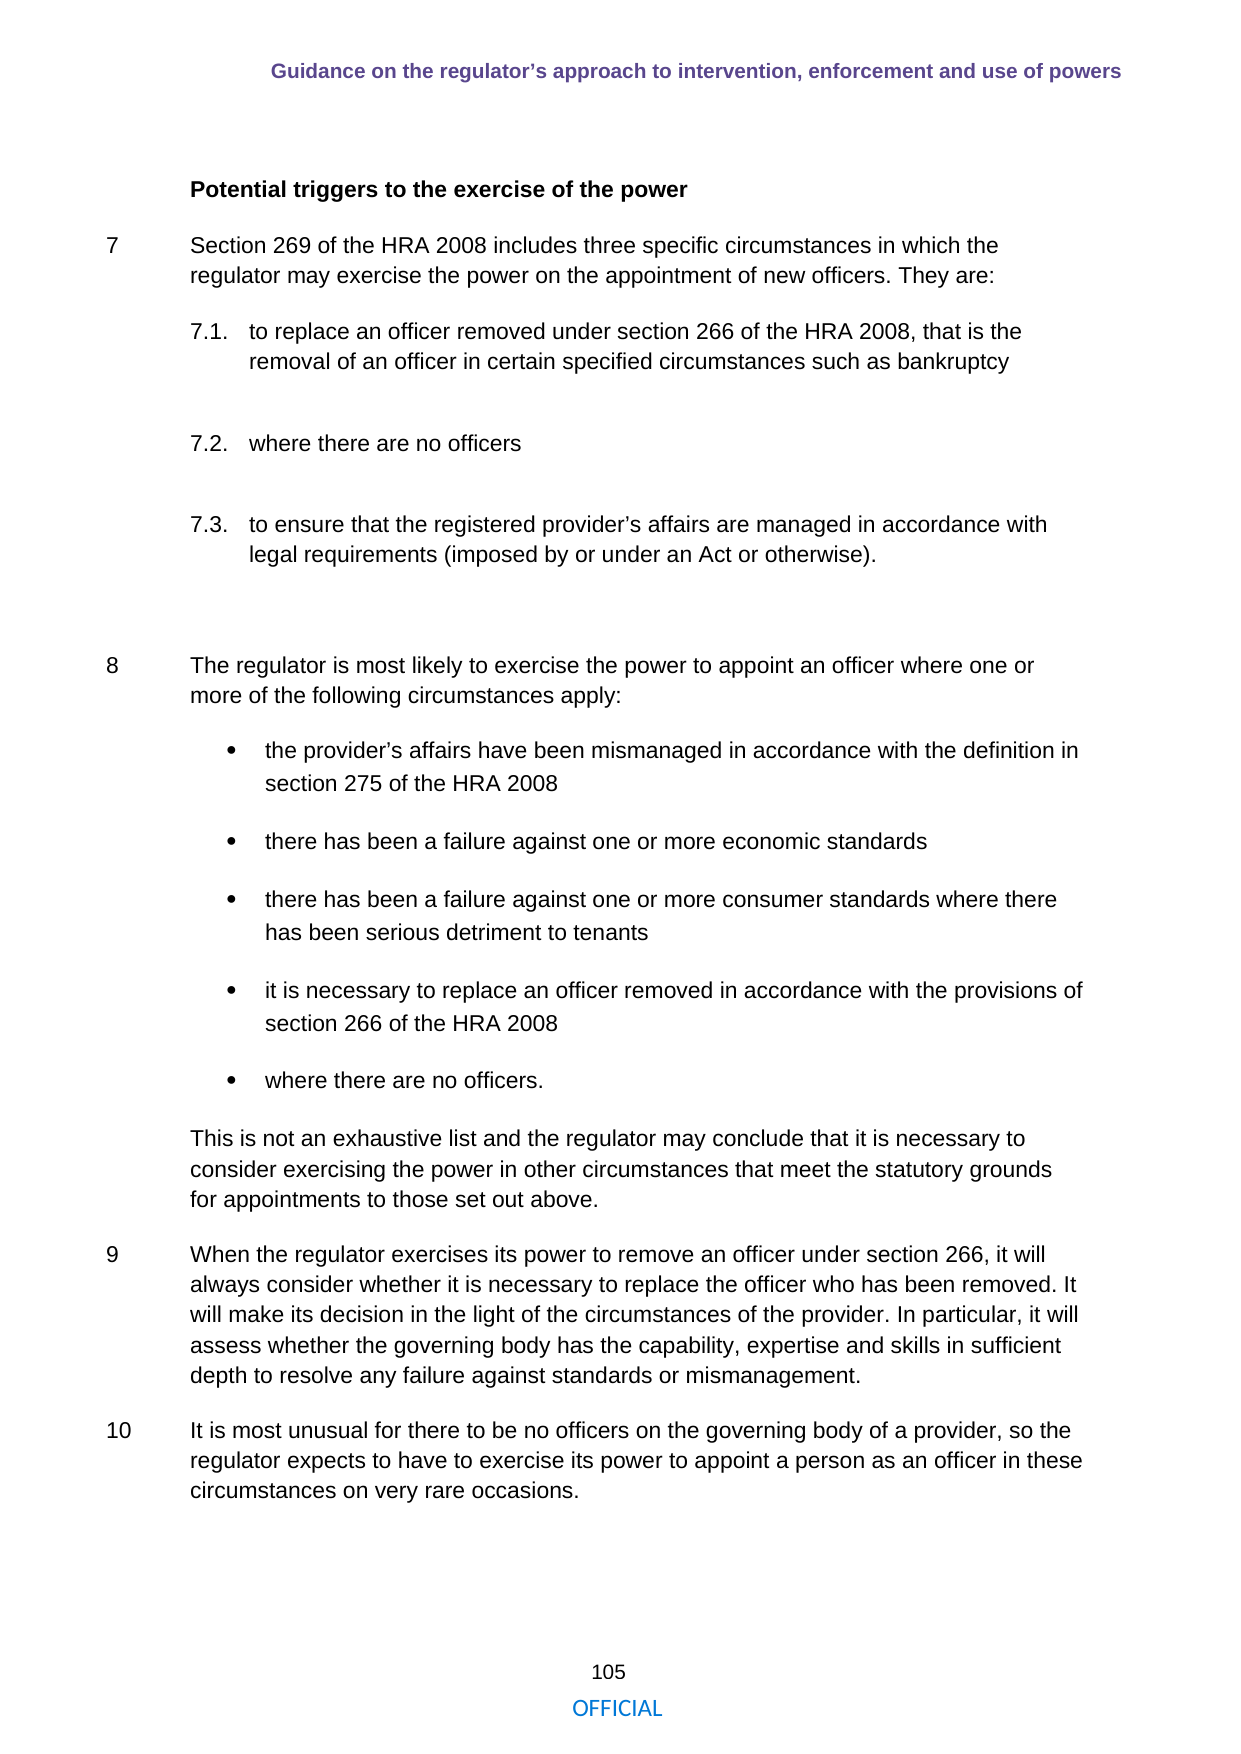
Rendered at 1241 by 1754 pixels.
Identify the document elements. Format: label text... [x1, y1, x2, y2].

table_cell 9 [95, 1241, 179, 1417]
table_cell When the regulator exercises its power to remove an officer under section 266, it will always consider whether it is necessary to replace the officer who has been removed. It will make its decision in the light of the circumstances of the provider. In particular, it will assess whether the governing body has the capability, expertise and skills in sufficient depth to resolve any failure against standards or mismanagement. [179, 1241, 1095, 1417]
table_cell 10 [95, 1417, 179, 1643]
table_cell It is most unusual for there to be no officers on the governing body of a provider, so the regulator expects to have to exercise its power to appoint a person as an officer in these circumstances on very rare occasions. [179, 1417, 1095, 1643]
table_cell 7 [95, 232, 179, 652]
table_cell The regulator is most likely to exercise the power to appoint an officer where one or more of the following circumstances apply: the provider’s affairs have been mismanaged in accordance with the definition in section 275 of the HRA 2008 there has been a failure against one or more economic standards there has been a failure against one or more consumer standards where there has been serious detriment to tenants it is necessary to replace an officer removed in accordance with the provisions of section 266 of the HRA 2008 where there are no officers. This is not an exhaustive list and the regulator may conclude that it is necessary to consider exercising the power in other circumstances that meet the statutory grounds for appointments to those set out above. [179, 652, 1095, 1241]
table_header Potential triggers to the exercise of the power [179, 176, 1095, 232]
table_cell Section 269 of the HRA 2008 includes three specific circumstances in which the regulator may exercise the power on the appointment of new officers. They are: to replace an officer removed under section 266 of the HRA 2008, that is the removal of an officer in certain specified circumstances such as bankruptcy where there are no officers to ensure that the registered provider’s affairs are managed in accordance with legal requirements (imposed by or under an Act or otherwise). [179, 232, 1095, 652]
table_header [95, 176, 179, 232]
table_cell 8 [95, 652, 179, 1241]
